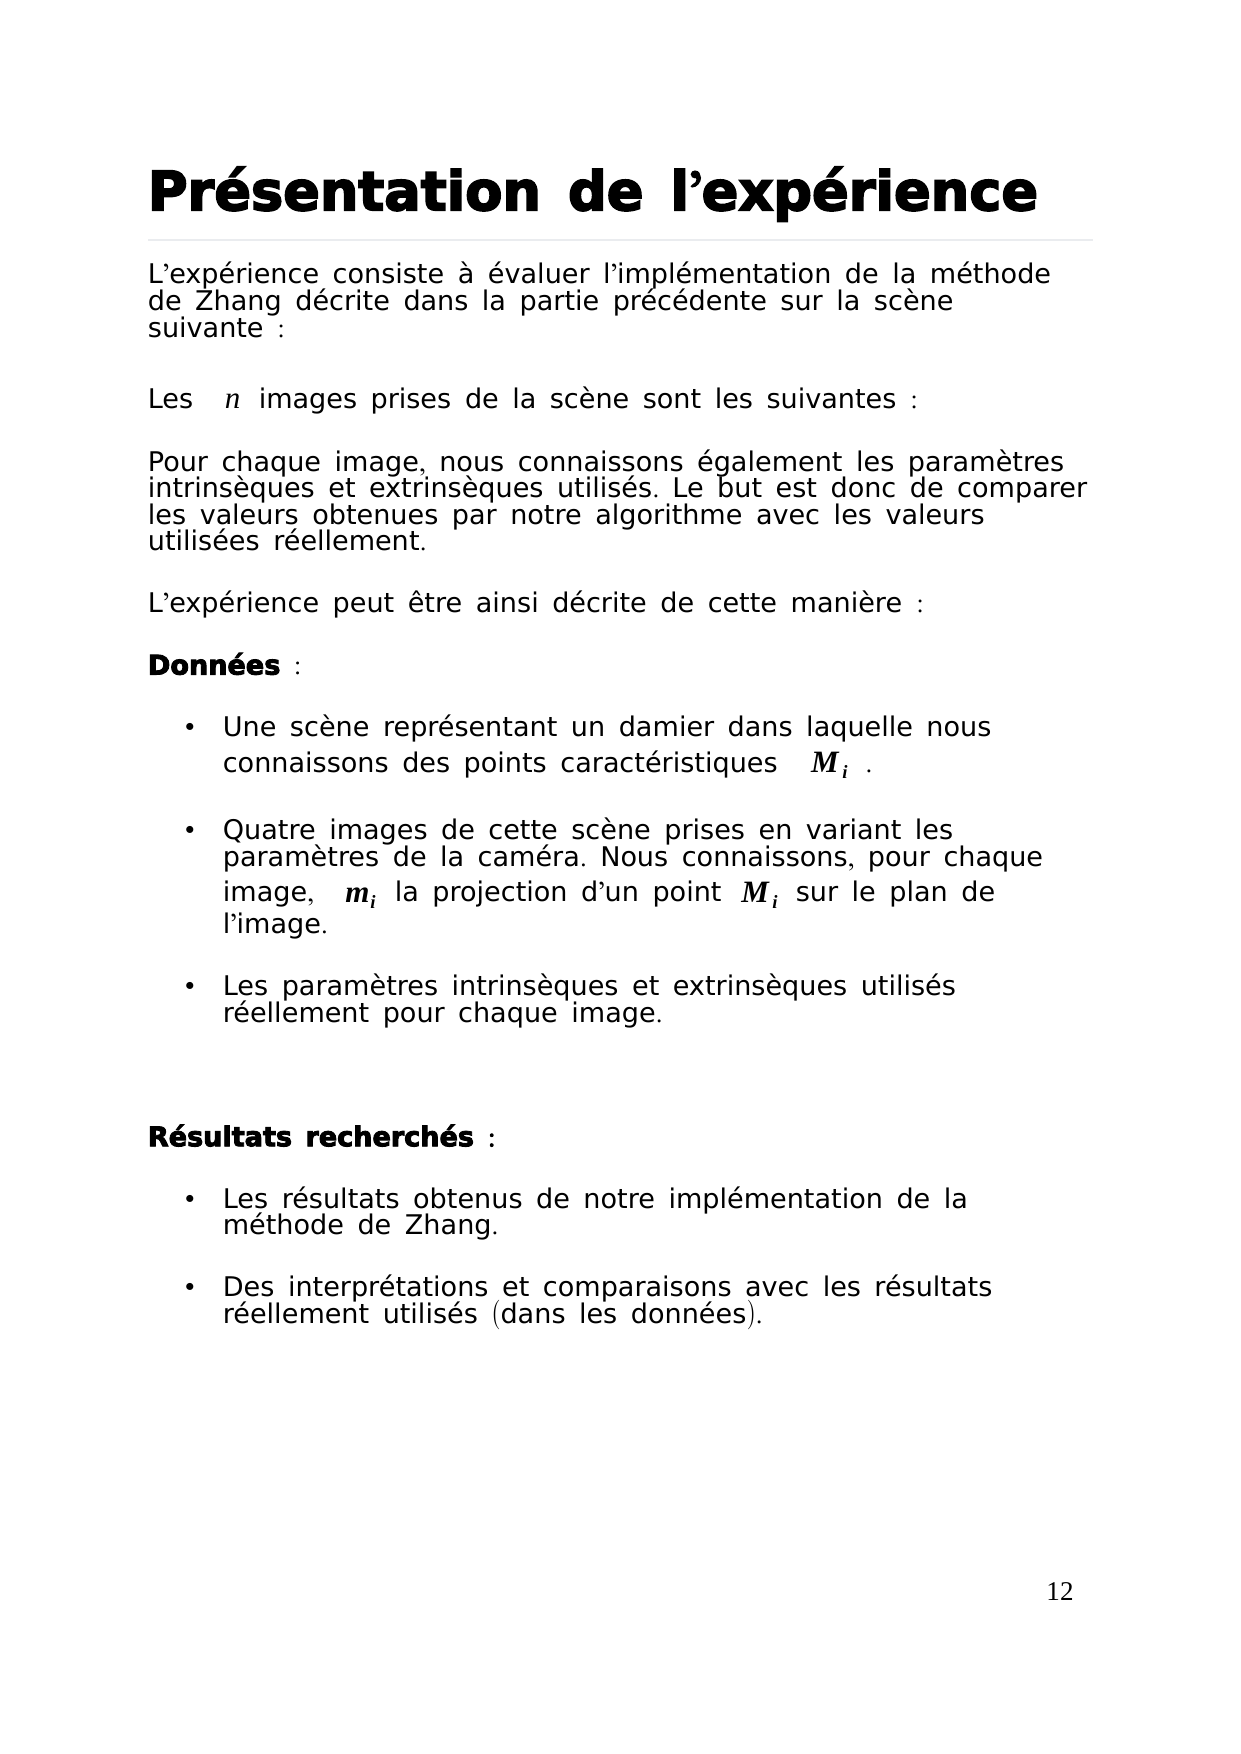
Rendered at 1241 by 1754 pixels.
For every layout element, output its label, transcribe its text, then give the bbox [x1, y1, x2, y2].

text Les images prises de la scène sont les suivantes : [148, 380, 1093, 415]
list Quatre images de cette scène prises en variant les paramètres de la caméra. Nous connaissons, pour chaque image, la projection d’un pointsur le plan de l’image. [185, 821, 1093, 940]
text L’expérience consiste à évaluer l’implémentation de la méthode de Zhang décrite dans la partie précédente sur la scène suivante : [148, 265, 1093, 343]
list Une scène représentant un damier dans laquelle nous connaissons des points caractéristiques . [185, 718, 1093, 783]
text Données : [148, 656, 1093, 681]
text Pour chaque image, nous connaissons également les paramètres intrinsèques et extrinsèques utilisés. Le but est donc de comparer les valeurs obtenues par notre algorithme avec les valeurs utilisées réellement. [148, 452, 1093, 557]
text L’expérience peut être ainsi décrite de cette manière : [148, 594, 1093, 618]
subtitle Présentation de l’expérience [148, 173, 1093, 239]
text Résultats recherchés : [148, 1127, 1093, 1152]
list Des interprétations et comparaisons avec les résultats réellement utilisés (dans les données). [185, 1278, 1093, 1329]
list Les paramètres intrinsèques et extrinsèques utilisés réellement pour chaque image. [185, 977, 1093, 1028]
list Les résultats obtenus de notre implémentation de la méthode de Zhang. [185, 1189, 1093, 1241]
